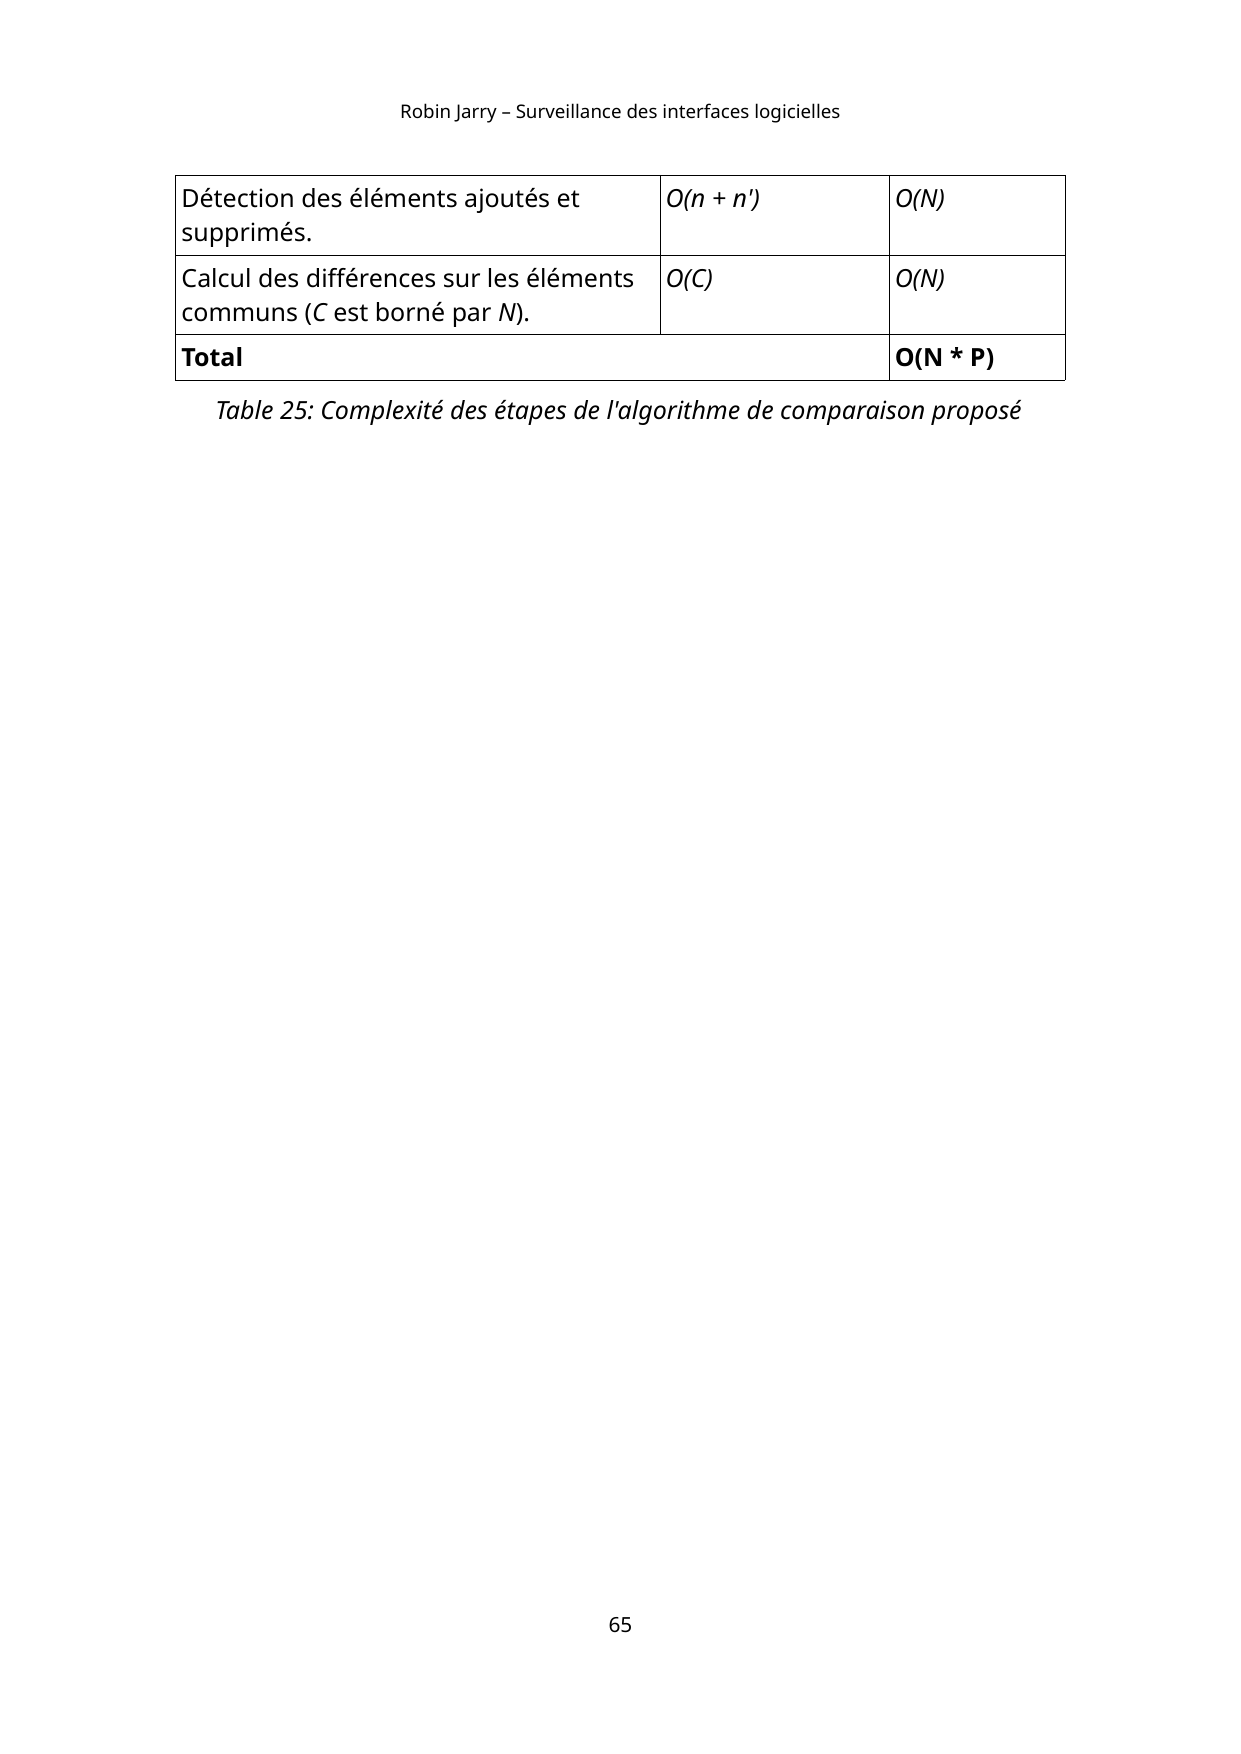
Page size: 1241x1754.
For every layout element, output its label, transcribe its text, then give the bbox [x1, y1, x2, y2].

table_cell O(n + n') [661, 176, 889, 254]
text Table 25: Complexité des étapes de l'algorithme de comparaison proposé [175, 392, 1065, 426]
table_cell O(N) [890, 256, 1065, 334]
table_cell O(C) [661, 256, 889, 334]
table_cell Détection des éléments ajoutés et supprimés. [176, 176, 660, 254]
table_cell Calcul des différences sur les éléments communs (C est borné par N). [176, 256, 660, 334]
table_cell Total [176, 335, 889, 380]
table_cell O(N) [890, 176, 1065, 254]
table_cell O(N * P) [890, 335, 1065, 380]
